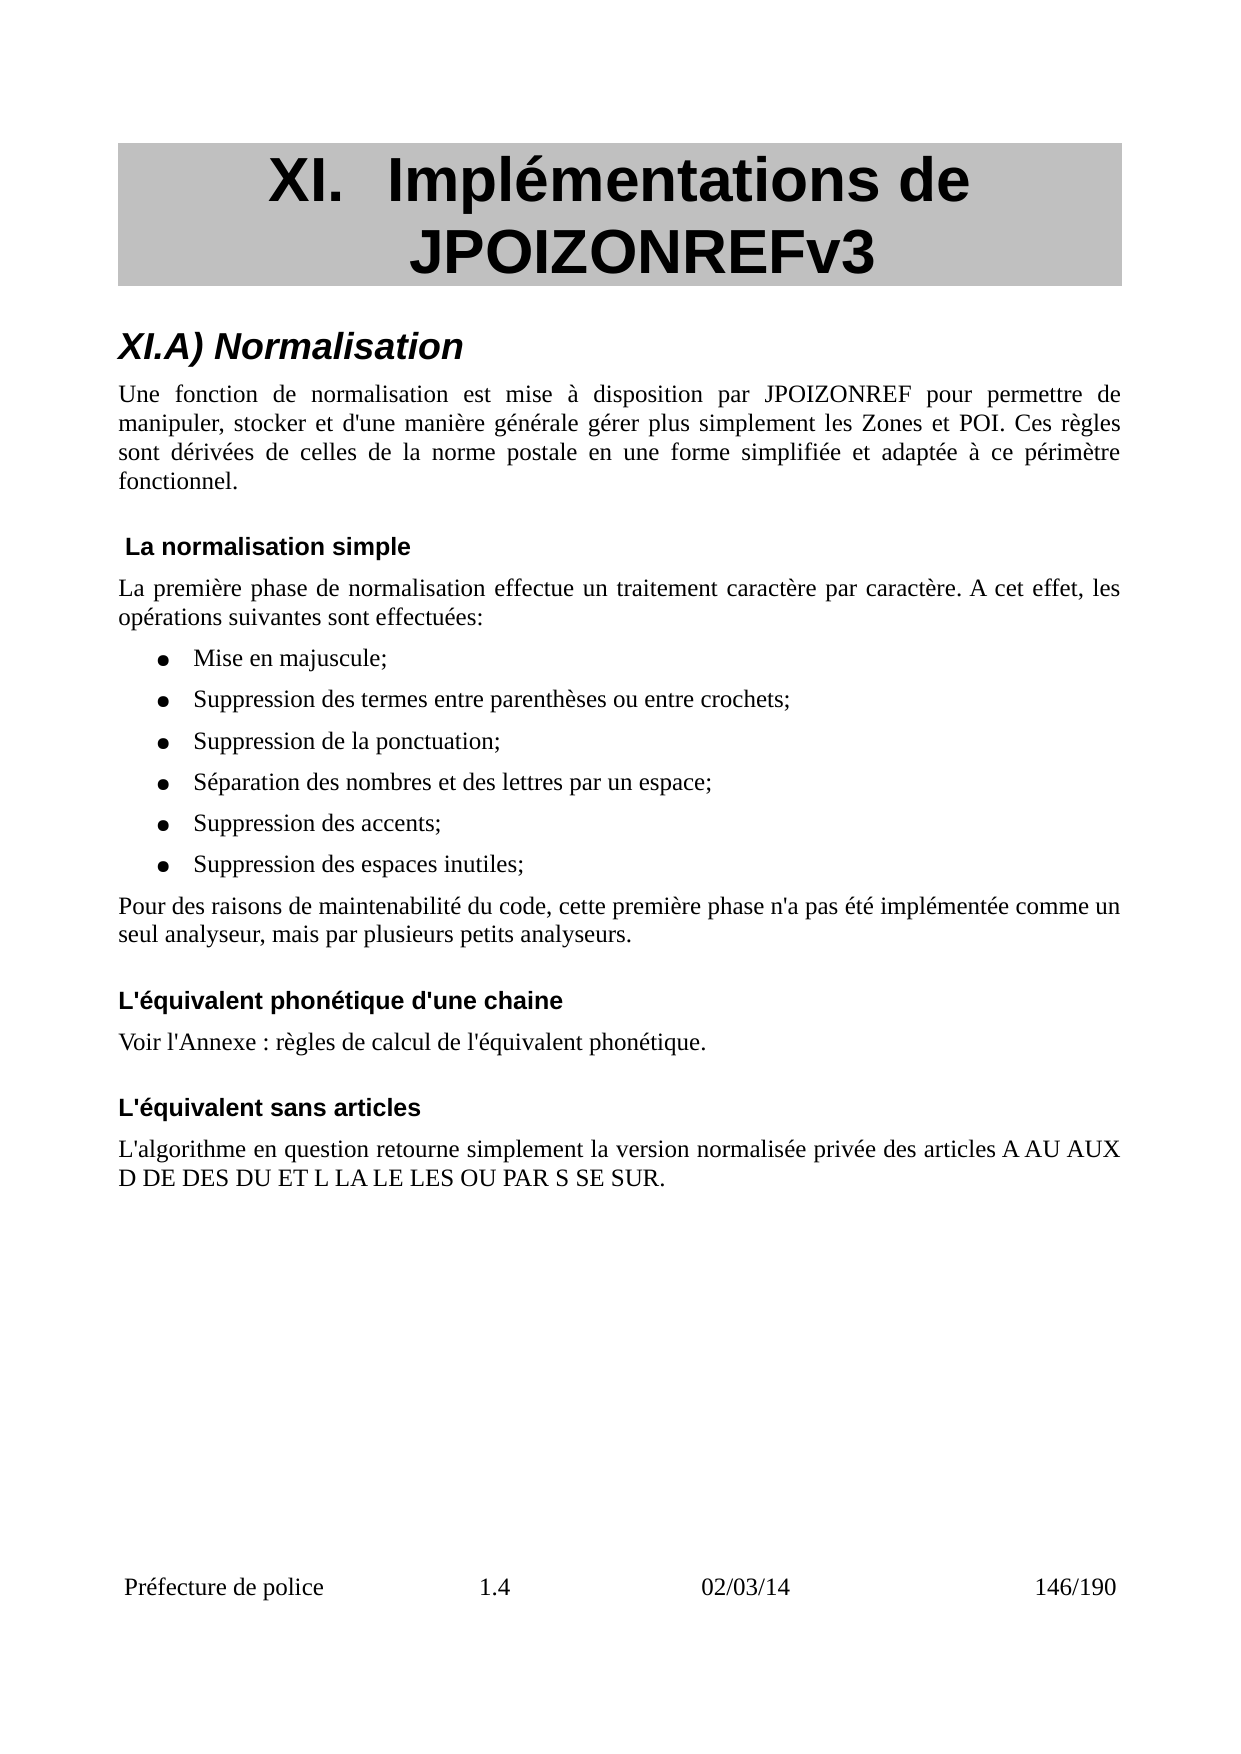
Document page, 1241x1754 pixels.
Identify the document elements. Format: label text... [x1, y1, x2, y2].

list Suppression de la ponctuation; [156, 726, 1122, 754]
subtitle La normalisation simple [118, 532, 1122, 561]
subtitle L'équivalent sans articles [118, 1093, 1122, 1122]
text L'algorithme en question retourne simplement la version normalisée privée des articles A AU AUX D DE DES DU ET L LA LE LES OU PAR S SE SUR. [118, 1134, 1122, 1192]
list Suppression des espaces inutiles; [156, 849, 1122, 878]
text Pour des raisons de maintenabilité du code, cette première phase n'a pas été implémentée comme un seul analyseur, mais par plusieurs petits analyseurs. [118, 891, 1122, 948]
subtitle Implémentations de JPOIZONREFv3 [118, 143, 1122, 286]
list Mise en majuscule; [156, 643, 1122, 672]
text Une fonction de normalisation est mise à disposition par JPOIZONREF pour permettre de manipuler, stocker et d'une manière générale gérer plus simplement les Zones et POI. Ces règles sont dérivées de celles de la norme postale en une forme simplifiée et adaptée à ce périmètre fonctionnel. [118, 379, 1122, 494]
subtitle Normalisation [118, 324, 1122, 367]
text Voir l'Annexe : règles de calcul de l'équivalent phonétique. [118, 1027, 1122, 1056]
text La première phase de normalisation effectue un traitement caractère par caractère. A cet effet, les opérations suivantes sont effectuées: [118, 573, 1122, 631]
list Suppression des termes entre parenthèses ou entre crochets; [156, 684, 1122, 713]
list Séparation des nombres et des lettres par un espace; [156, 767, 1122, 796]
subtitle L'équivalent phonétique d'une chaine [118, 986, 1122, 1014]
list Suppression des accents; [156, 808, 1122, 837]
